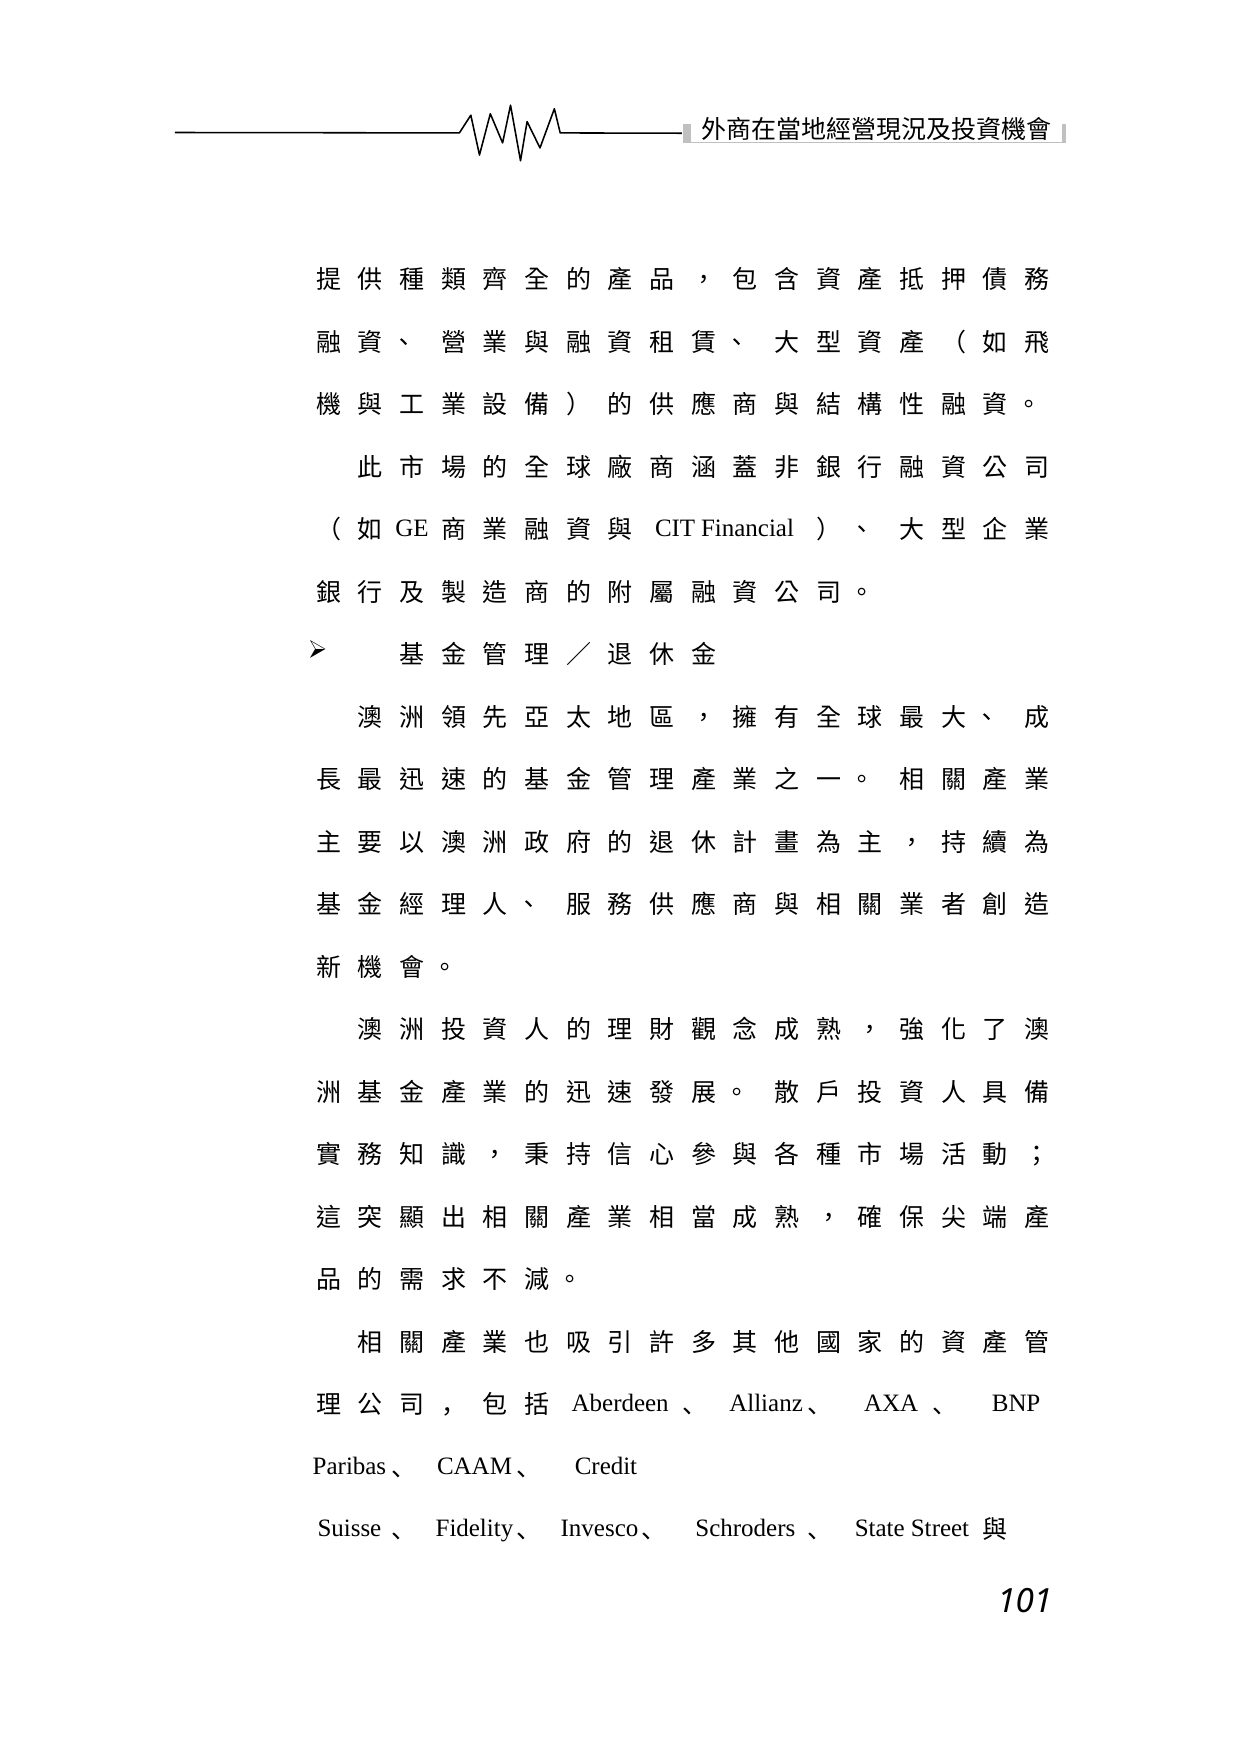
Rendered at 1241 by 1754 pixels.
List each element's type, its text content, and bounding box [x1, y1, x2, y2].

text 提供種類齊全的產品，包含資產抵押債務融資、營業與融資租賃、大型資產（如飛機與工業設備）的供應商與結構性融資。 [281, 236, 1058, 424]
text 澳洲投資人的理財觀念成熟，強化了澳洲基金產業的迅速發展。散戶投資人具備實務知識，秉持信心參與各種市場活動；這突顯出相關產業相當成熟，確保尖端產品的需求不減。 [281, 986, 1058, 1299]
list 基金管理／退休金 [301, 611, 1058, 674]
text 此市場的全球廠商涵蓋非銀行融資公司（如GE商業融資與CIT Financial）、大型企業銀行及製造商的附屬融資公司。 [281, 424, 1058, 611]
text 相關產業也吸引許多其他國家的資產管理公司，包括Aberdeen、Allianz、AXA、BNP Paribas、CAAM、Credit Suisse、Fidelity、Invesco、Schroders、State Street與 [281, 1299, 1058, 1549]
text 澳洲領先亞太地區，擁有全球最大、成長最迅速的基金管理產業之一。相關產業主要以澳洲政府的退休計畫為主，持續為基金經理人、服務供應商與相關業者創造新機會。 [281, 674, 1058, 986]
